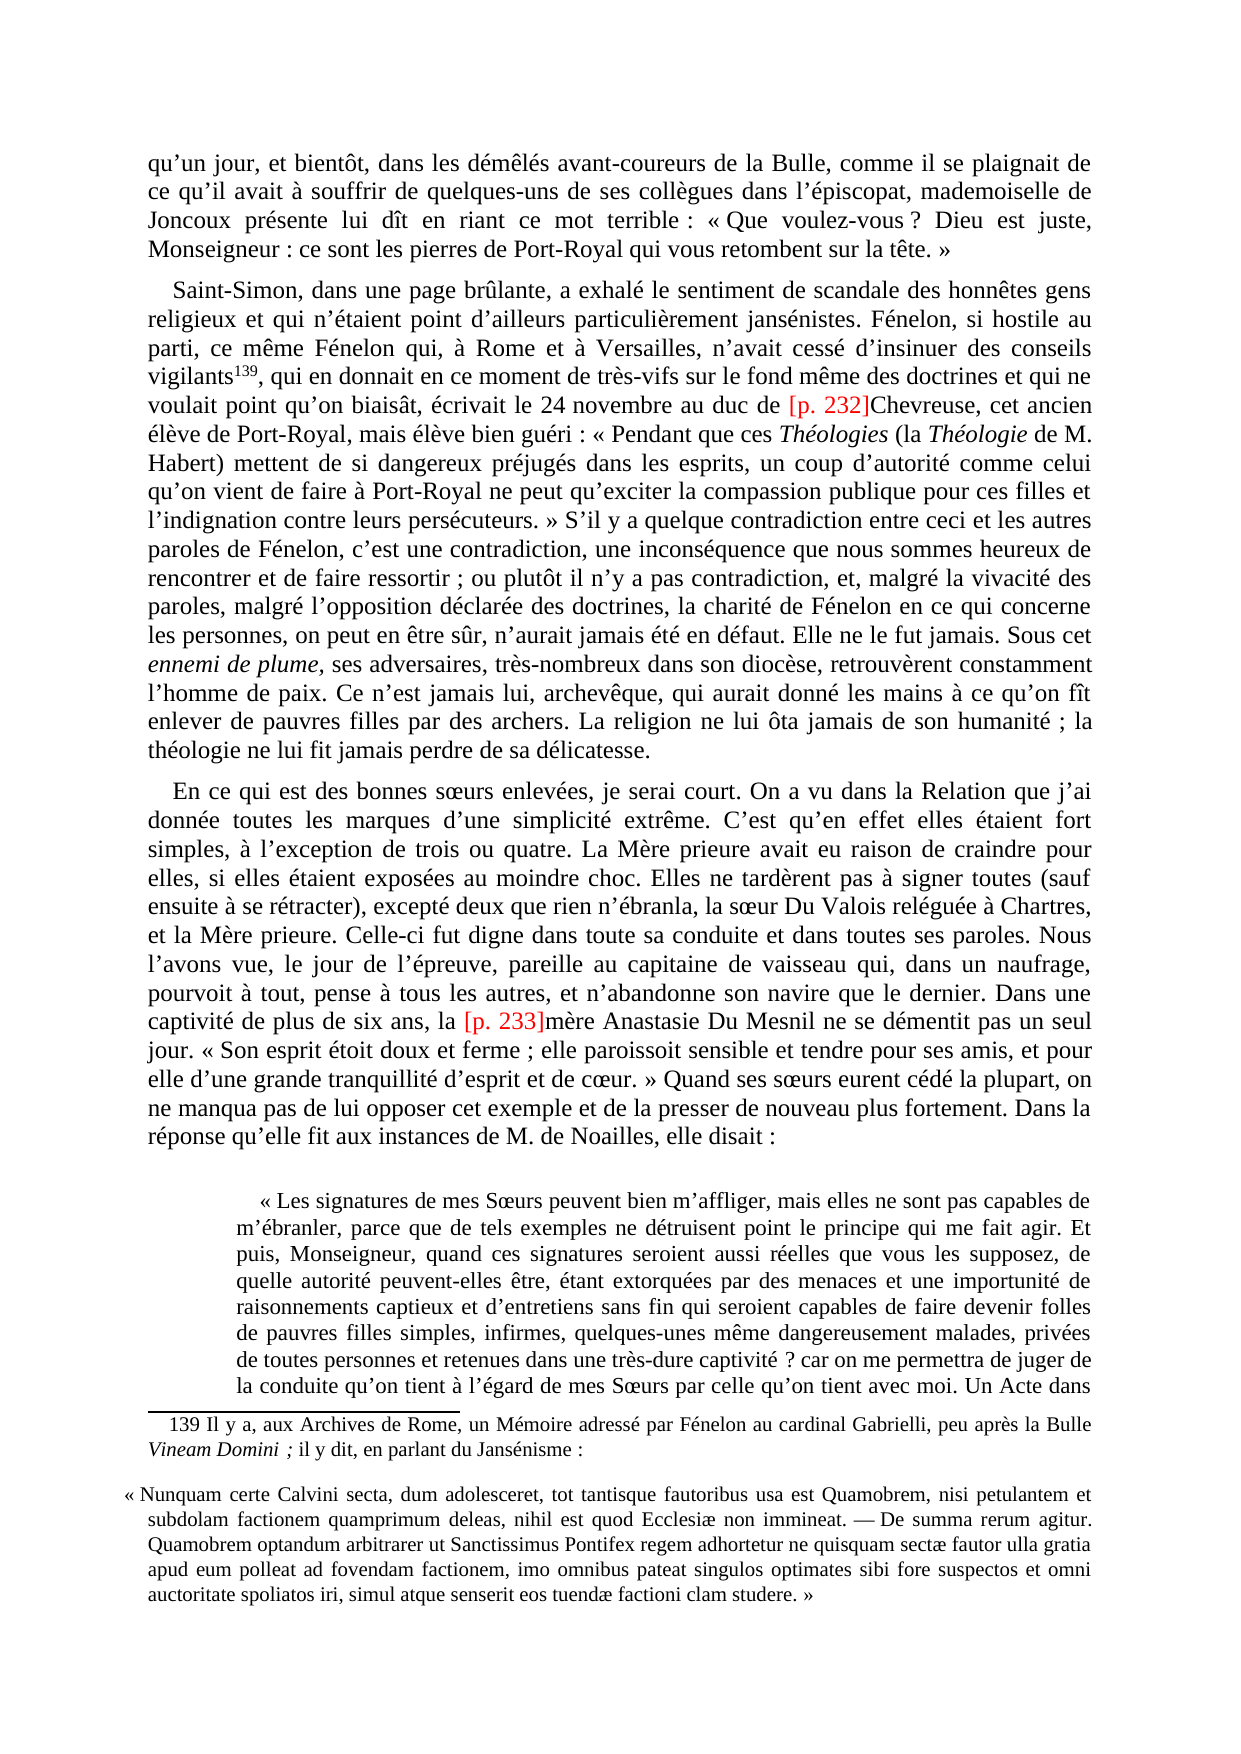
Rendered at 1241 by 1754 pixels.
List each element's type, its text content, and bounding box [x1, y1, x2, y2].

text « Les signatures de mes Sœurs peuvent bien m’affliger, mais elles ne sont pas capables de m’ébranler, parce que de tels exemples ne détruisent point le principe qui me fait agir. Et puis, Monseigneur, quand ces signatures seroient aussi réelles que vous les supposez, de quelle autorité peuvent-elles être, étant extorquées par des menaces et une importunité de raisonnements captieux et d’entretiens sans fin qui seroient capables de faire devenir folles de pauvres filles simples, infirmes, quelques-unes même dangereusement malades, privées de toutes personnes et retenues dans une très-dure captivité ? car on me permettra de juger de la conduite qu’on tient à l’égard de mes Sœurs par celle qu’on tient avec moi. Un Acte dans [236, 1188, 1093, 1398]
text Saint-Simon, dans une page brûlante, a exhalé le sentiment de scandale des honnêtes gens religieux et qui n’étaient point d’ailleurs particulièrement jansénistes. Fénelon, si hostile au parti, ce même Fénelon qui, à Rome et à Versailles, n’avait cessé d’insinuer des conseils vigilants, qui en donnait en ce moment de très-vifs sur le fond même des doctrines et qui ne voulait point qu’on biaisât, écrivait le 24 novembre au duc de [p. 232]Chevreuse, cet ancien élève de Port-Royal, mais élève bien guéri : « Pendant que ces Théologies (la Théologie de M. Habert) mettent de si dangereux préjugés dans les esprits, un coup d’autorité comme celui qu’on vient de faire à Port-Royal ne peut qu’exciter la compassion publique pour ces filles et l’indignation contre leurs persécuteurs. » S’il y a quelque contradiction entre ceci et les autres paroles de Fénelon, c’est une contradiction, une inconséquence que nous sommes heureux de rencontrer et de faire ressortir ; ou plutôt il n’y a pas contradiction, et, malgré la vivacité des paroles, malgré l’opposition déclarée des doctrines, la charité de Fénelon en ce qui concerne les personnes, on peut en être sûr, n’aurait jamais été en défaut. Elle ne le fut jamais. Sous cet ennemi de plume, ses adversaires, très-nombreux dans son diocèse, retrouvèrent constamment l’homme de paix. Ce n’est jamais lui, archevêque, qui aurait donné les mains à ce qu’on fît enlever de pauvres filles par des archers. La religion ne lui ôta jamais de son humanité ; la théologie ne lui fit jamais perdre de sa délicatesse. [148, 275, 1093, 764]
text Il y a, aux Archives de Rome, un Mémoire adressé par Fénelon au cardinal Gabrielli, peu après la Bulle Vineam Domini ; il y dit, en parlant du Jansénisme : [148, 1412, 1093, 1461]
text En ce qui est des bonnes sœurs enlevées, je serai court. On a vu dans la Relation que j’ai donnée toutes les marques d’une simplicité extrême. C’est qu’en effet elles étaient fort simples, à l’exception de trois ou quatre. La Mère prieure avait eu raison de craindre pour elles, si elles étaient exposées au moindre choc. Elles ne tardèrent pas à signer toutes (sauf ensuite à se rétracter), excepté deux que rien n’ébranla, la sœur Du Valois reléguée à Chartres, et la Mère prieure. Celle-ci fut digne dans toute sa conduite et dans toutes ses paroles. Nous l’avons vue, le jour de l’épreuve, pareille au capitaine de vaisseau qui, dans un naufrage, pourvoit à tout, pense à tous les autres, et n’abandonne son navire que le dernier. Dans une captivité de plus de six ans, la [p. 233]mère Anastasie Du Mesnil ne se démentit pas un seul jour. « Son esprit étoit doux et ferme ; elle paroissoit sensible et tendre pour ses amis, et pour elle d’une grande tranquillité d’esprit et de cœur. » Quand ses sœurs eurent cédé la plupart, on ne manqua pas de lui opposer cet exemple et de la presser de nouveau plus fortement. Dans la réponse qu’elle fit aux instances de M. de Noailles, elle disait : [148, 776, 1093, 1150]
text « Nunquam certe Calvini secta, dum adolesceret, tot tantisque fautoribus usa est Quamobrem, nisi petulantem et subdolam factionem quamprimum deleas, nihil est quod Ecclesiæ non immineat. — De summa rerum agitur. Quamobrem optandum arbitrarer ut Sanctissimus Pontifex regem adhortetur ne quisquam sectæ fautor ulla gratia apud eum polleat ad fovendam factionem, imo omnibus pateat singulos optimates sibi fore suspectos et omni auctoritate spoliatos iri, simul atque senserit eos tuendæ factioni clam studere. » [124, 1481, 1093, 1606]
text qu’un jour, et bientôt, dans les démêlés avant-coureurs de la Bulle, comme il se plaignait de ce qu’il avait à souffrir de quelques-uns de ses collègues dans l’épiscopat, mademoiselle de Joncoux présente lui dît en riant ce mot terrible : « Que voulez-vous ? Dieu est juste, Monseigneur : ce sont les pierres de Port-Royal qui vous retombent sur la tête. » [148, 148, 1093, 263]
